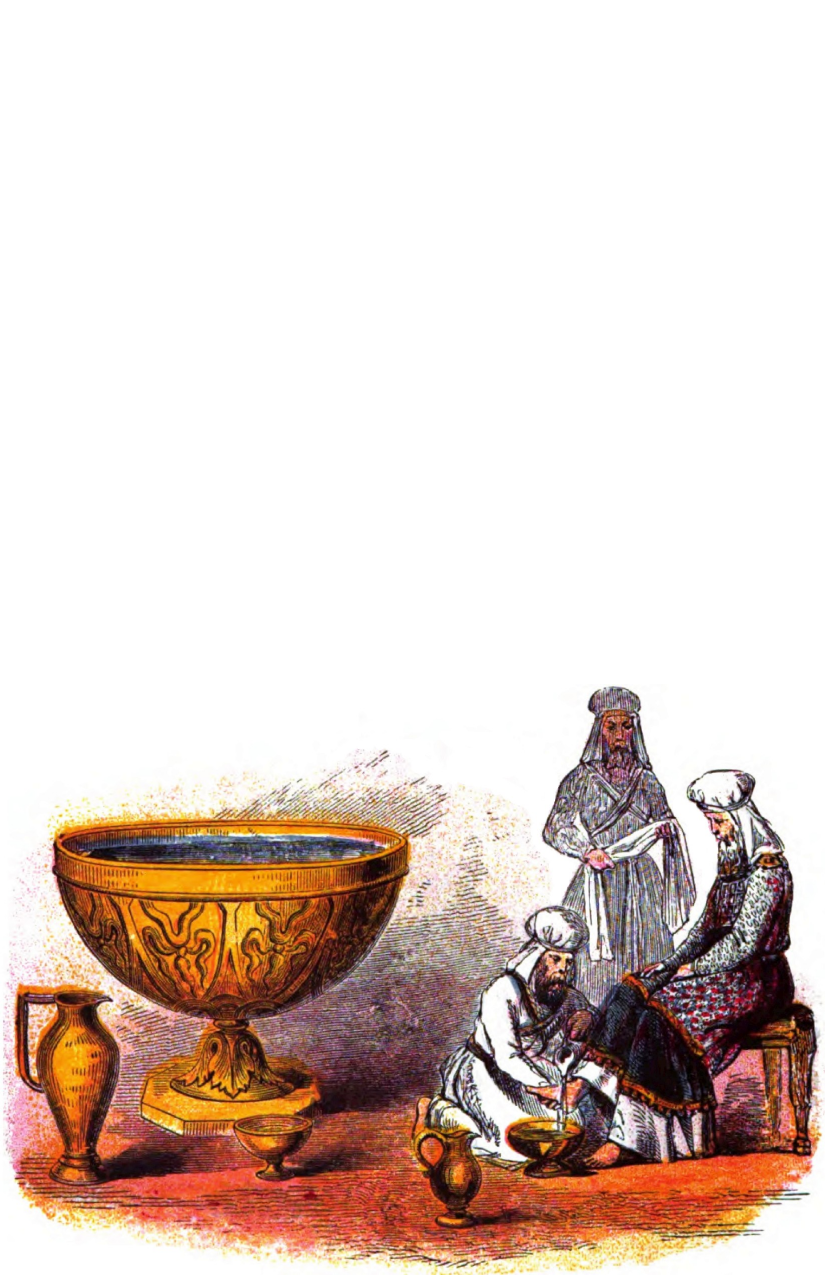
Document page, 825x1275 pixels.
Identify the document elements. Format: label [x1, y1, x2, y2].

picture [0, 684, 825, 1275]
